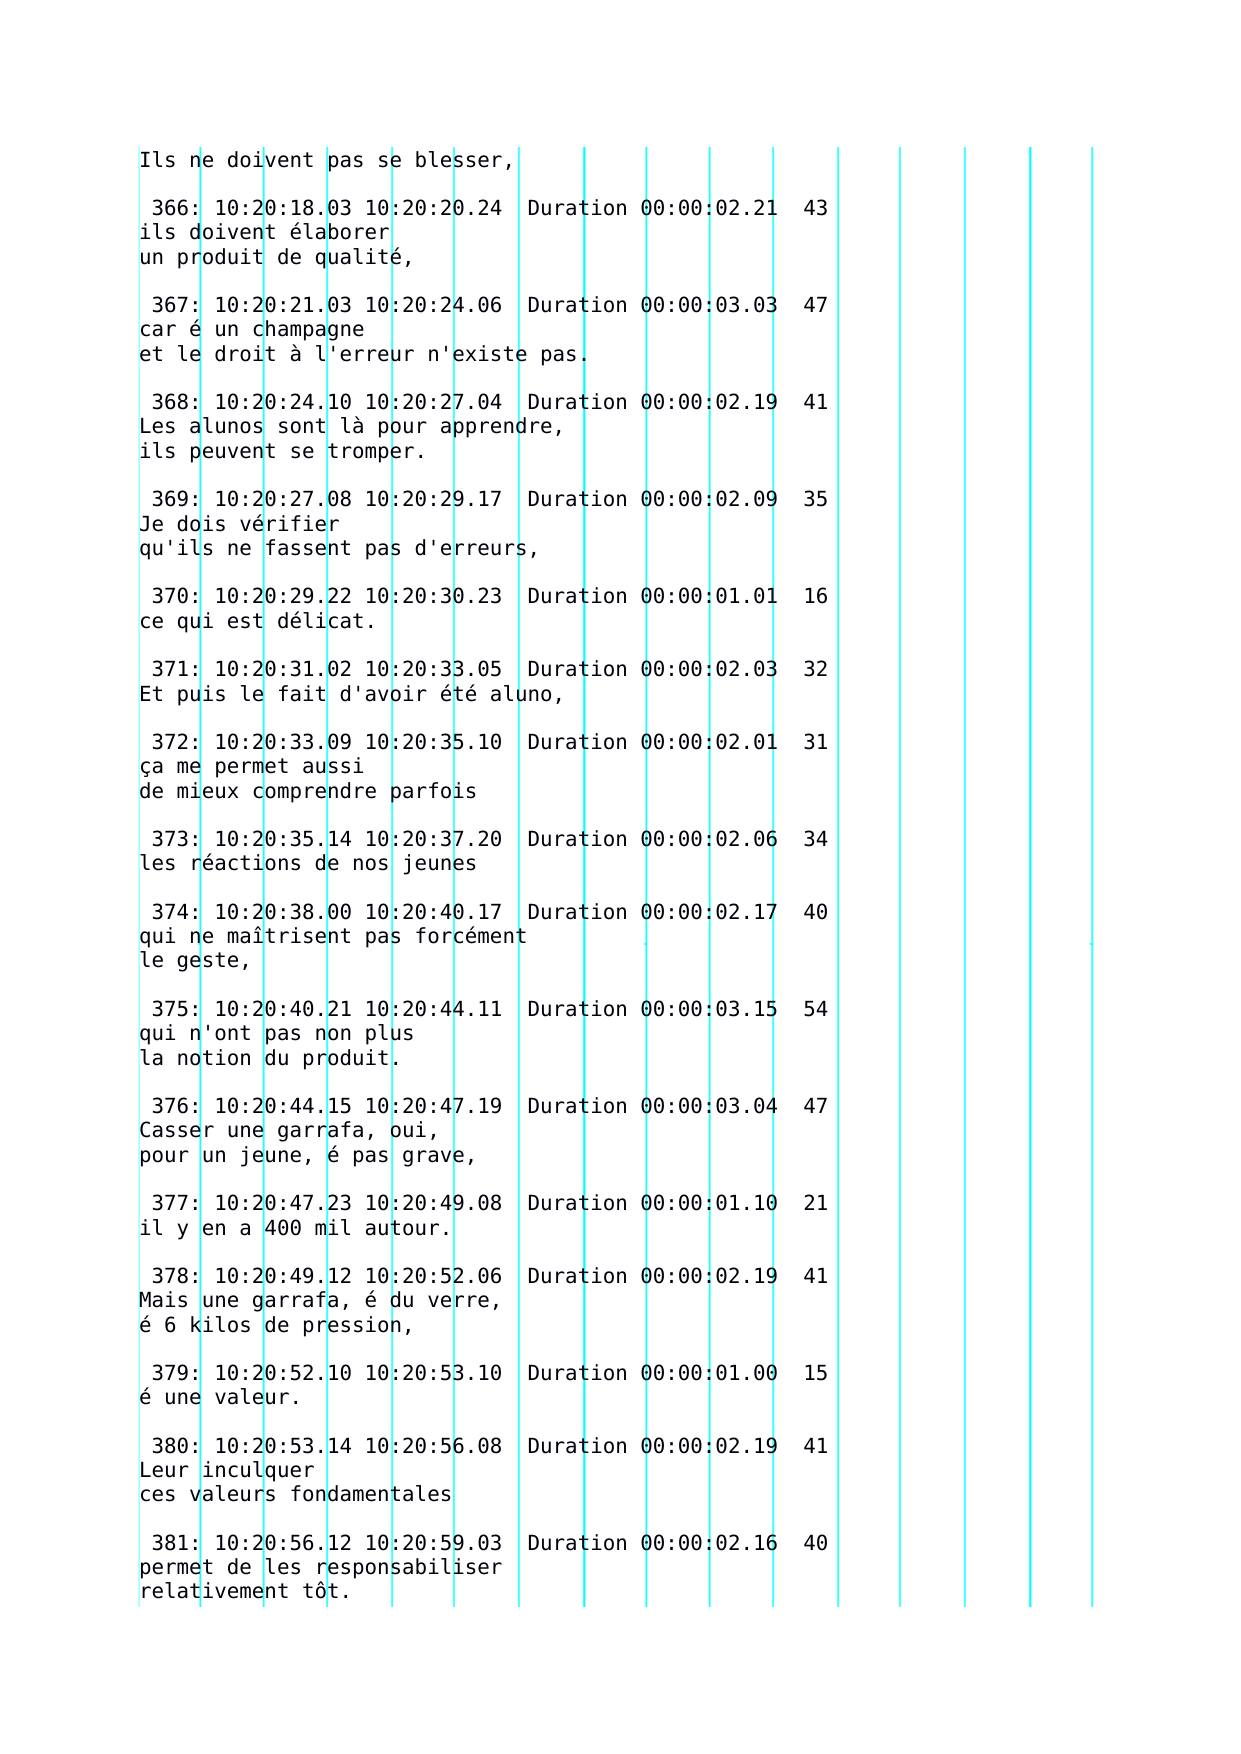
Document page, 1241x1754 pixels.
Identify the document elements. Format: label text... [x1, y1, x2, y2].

text qui ne maîtrisent pas forcément [139, 924, 1101, 948]
text é 6 kilos de pression, [139, 1313, 1101, 1337]
text 379: 10:20:52.10 10:20:53.10 Duration 00:00:01.00 15 [139, 1361, 1101, 1385]
text 371: 10:20:31.02 10:20:33.05 Duration 00:00:02.03 32 [139, 657, 1101, 682]
text 376: 10:20:44.15 10:20:47.19 Duration 00:00:03.04 47 [139, 1094, 1101, 1118]
text 373: 10:20:35.14 10:20:37.20 Duration 00:00:02.06 34 [139, 827, 1101, 851]
text 370: 10:20:29.22 10:20:30.23 Duration 00:00:01.01 16 [139, 584, 1101, 609]
text Leur inculquer [139, 1458, 1101, 1482]
picture [138, 147, 1102, 1607]
text car é un champagne [139, 317, 1101, 342]
text Mais une garrafa, é du verre, [139, 1288, 1101, 1313]
text 372: 10:20:33.09 10:20:35.10 Duration 00:00:02.01 31 [139, 730, 1101, 754]
text ils doivent élaborer [139, 220, 1101, 245]
text 377: 10:20:47.23 10:20:49.08 Duration 00:00:01.10 21 [139, 1191, 1101, 1216]
text 374: 10:20:38.00 10:20:40.17 Duration 00:00:02.17 40 [139, 900, 1101, 924]
text il y en a 400 mil autour. [139, 1216, 1101, 1240]
text 366: 10:20:18.03 10:20:20.24 Duration 00:00:02.21 43 [139, 196, 1101, 220]
text Je dois vérifier [139, 512, 1101, 536]
text le geste, [139, 948, 1101, 973]
text 381: 10:20:56.12 10:20:59.03 Duration 00:00:02.16 40 [139, 1531, 1101, 1555]
text ce qui est délicat. [139, 609, 1101, 633]
text 367: 10:20:21.03 10:20:24.06 Duration 00:00:03.03 47 [139, 293, 1101, 317]
text ça me permet aussi [139, 754, 1101, 779]
text Les alunos sont là pour apprendre, [139, 414, 1101, 439]
text qui n'ont pas non plus [139, 1021, 1101, 1046]
text 375: 10:20:40.21 10:20:44.11 Duration 00:00:03.15 54 [139, 997, 1101, 1021]
text 368: 10:20:24.10 10:20:27.04 Duration 00:00:02.19 41 [139, 390, 1101, 414]
text Ils ne doivent pas se blesser, [139, 148, 1101, 172]
text pour un jeune, é pas grave, [139, 1143, 1101, 1167]
text un produit de qualité, [139, 245, 1101, 269]
text de mieux comprendre parfois [139, 779, 1101, 803]
text 378: 10:20:49.12 10:20:52.06 Duration 00:00:02.19 41 [139, 1264, 1101, 1288]
text et le droit à l'erreur n'existe pas. [139, 342, 1101, 366]
text ils peuvent se tromper. [139, 439, 1101, 463]
text la notion du produit. [139, 1046, 1101, 1070]
text Casser une garrafa, oui, [139, 1118, 1101, 1143]
text les réactions de nos jeunes [139, 851, 1101, 876]
text permet de les responsabiliser [139, 1555, 1101, 1579]
text 369: 10:20:27.08 10:20:29.17 Duration 00:00:02.09 35 [139, 487, 1101, 512]
text ces valeurs fondamentales [139, 1482, 1101, 1507]
text 380: 10:20:53.14 10:20:56.08 Duration 00:00:02.19 41 [139, 1434, 1101, 1458]
text qu'ils ne fassent pas d'erreurs, [139, 536, 1101, 560]
text é une valeur. [139, 1385, 1101, 1410]
text relativement tôt. [139, 1579, 1101, 1604]
text Et puis le fait d'avoir été aluno, [139, 682, 1101, 706]
